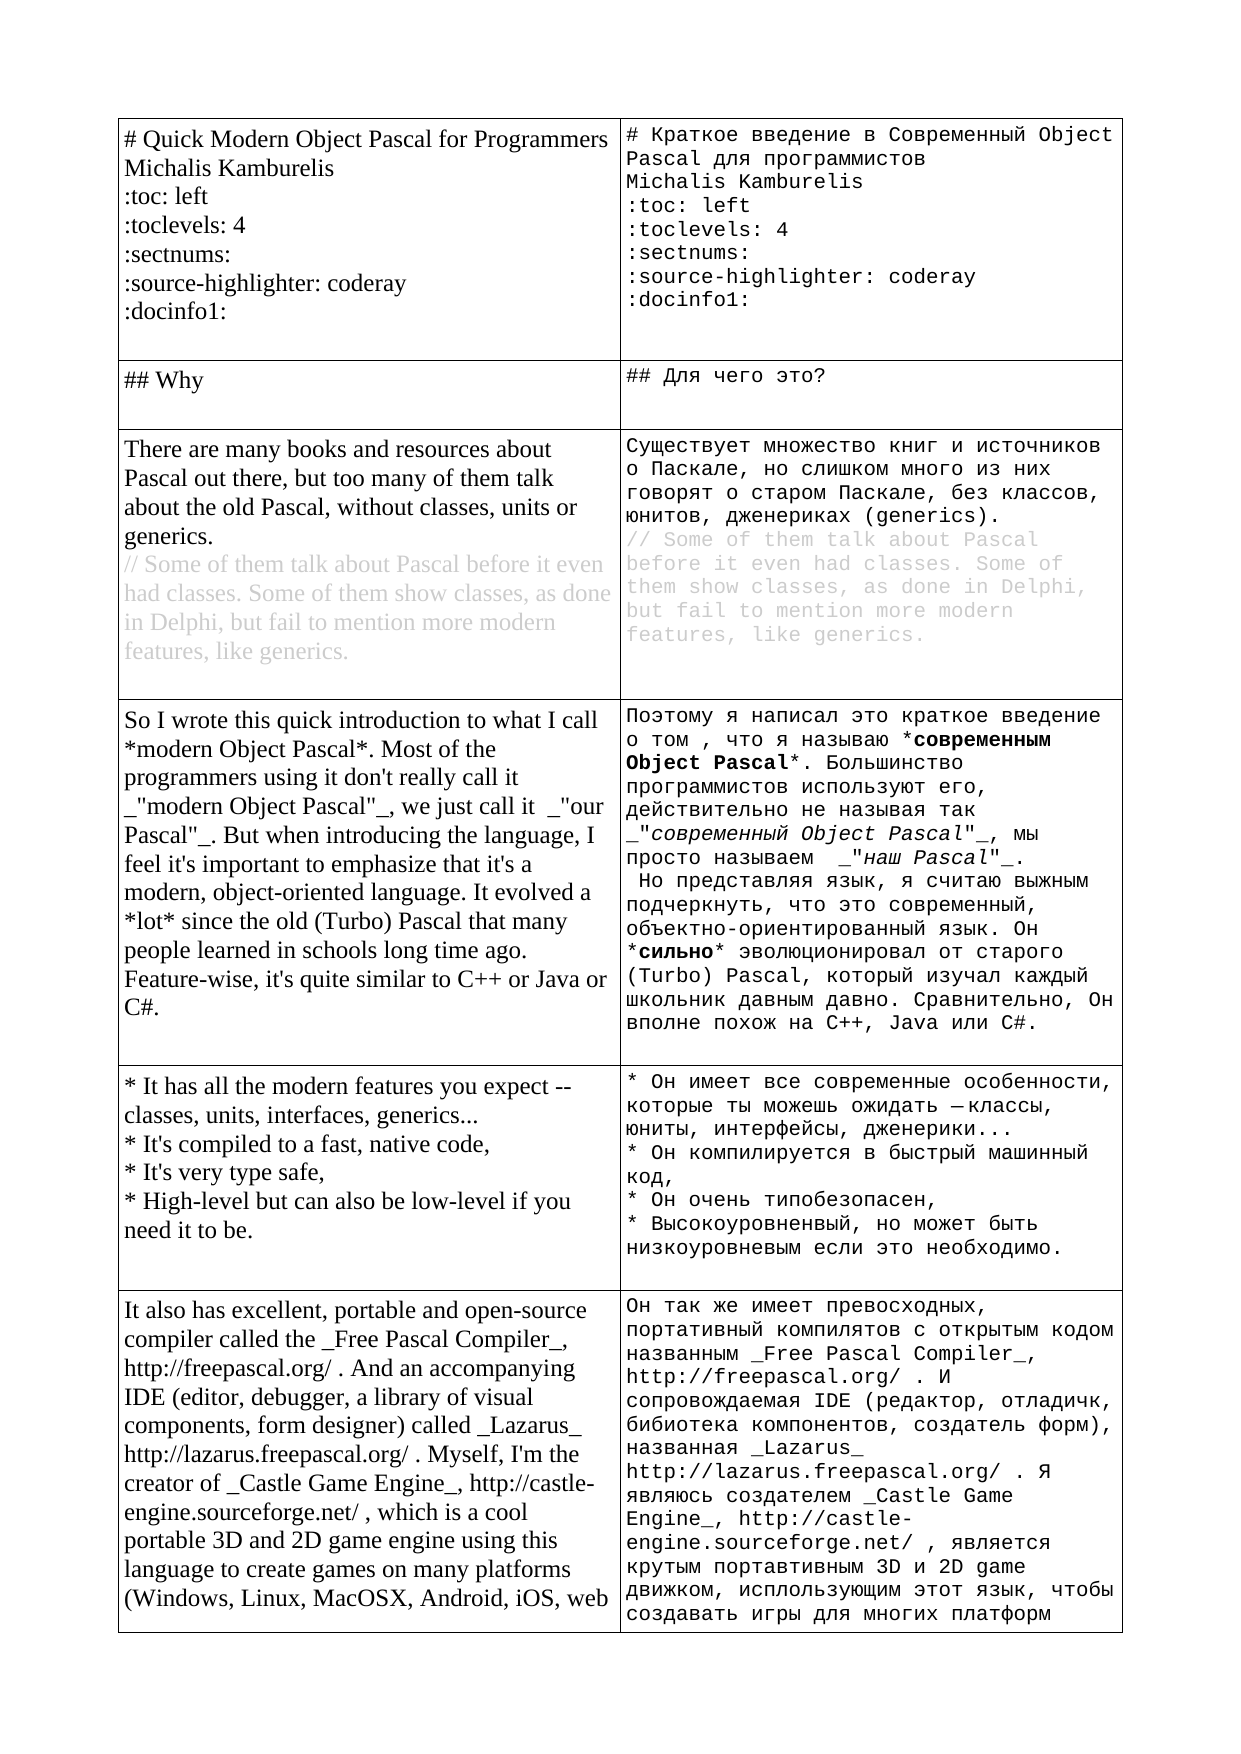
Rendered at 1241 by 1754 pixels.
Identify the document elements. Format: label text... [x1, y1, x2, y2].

table_cell Поэтому я написал это краткое введение о том , что я называю *современным Object Pascal*. Большинство программистов используют его, действительно не называя так _"современный Object Pascal"_, мы просто называем _"наш Pascal"_. Но представляя язык, я считаю выжным подчеркнуть, что это современный, объектно-ориентированный язык. Он *сильно* эволюционировал от старого (Turbo) Pascal, который изучал каждый школьник давным давно. Сравнительно, Он вполне похож на C++, Java или C#. [621, 700, 1122, 1065]
table_cell So I wrote this quick introduction to what I call *modern Object Pascal*. Most of the programmers using it don't really call it _"modern Object Pascal"_, we just call it _"our Pascal"_. But when introducing the language, I feel it's important to emphasize that it's a modern, object-oriented language. It evolved a *lot* since the old (Turbo) Pascal that many people learned in schools long time ago. Feature-wise, it's quite similar to C++ or Java or C#. [119, 700, 620, 1065]
table_cell Существует множество книг и источников о Паскале, но слишком много из них говорят о старом Паскале, без классов, юнитов, дженериках (generics). // Some of them talk about Pascal before it even had classes. Some of them show classes, as done in Delphi, but fail to mention more modern features, like generics. [621, 430, 1122, 699]
table_cell * It has all the modern features you expect -- classes, units, interfaces, generics... * It's compiled to a fast, native code, * It's very type safe, * High-level but can also be low-level if you need it to be. [119, 1066, 620, 1290]
table_cell ## Why [119, 361, 620, 429]
table_header # Quick Modern Object Pascal for Programmers Michalis Kamburelis :toc: left :toclevels: 4 :sectnums: :source-highlighter: coderay :docinfo1: [119, 119, 620, 360]
table_cell * Он имеет все современные особенности, которые ты можешь ожидать — классы, юниты, интерфейсы, дженерики... * Он компилируется в быстрый машинный код, * Он очень типобезопасен, * Высокоуровненвый, но может быть низкоуровневым если это необходимо. [621, 1066, 1122, 1290]
table_cell It also has excellent, portable and open-source compiler called the _Free Pascal Compiler_, http://freepascal.org/ . And an accompanying IDE (editor, debugger, a library of visual components, form designer) called _Lazarus_ http://lazarus.freepascal.org/ . Myself, I'm the creator of _Castle Game Engine_, http://castle-engine.sourceforge.net/ , which is a cool portable 3D and 2D game engine using this language to create games on many platforms (Windows, Linux, MacOSX, Android, iOS, web [119, 1291, 620, 1632]
table_cell ## Для чего это? [621, 361, 1122, 429]
table_cell There are many books and resources about Pascal out there, but too many of them talk about the old Pascal, without classes, units or generics. // Some of them talk about Pascal before it even had classes. Some of them show classes, as done in Delphi, but fail to mention more modern features, like generics. [119, 430, 620, 699]
table_cell Он так же имеет превосходных, портативный компилятов с открытым кодом названным _Free Pascal Compiler_, http://freepascal.org/ . И сопровождаемая IDE (редактор, отладичк, бибиотека компонентов, создатель форм), названная _Lazarus_ http://lazarus.freepascal.org/ . Я являюсь создателем _Castle Game Engine_, http://castle-engine.sourceforge.net/ , является крутым портавтивным 3D и 2D game движком, исплользующим этот язык, чтобы создавать игры для многих платформ [621, 1291, 1122, 1632]
table_header # Краткое введение в Современный Object Pascal для программистов Michalis Kamburelis :toc: left :toclevels: 4 :sectnums: :source-highlighter: coderay :docinfo1: [621, 119, 1122, 360]
